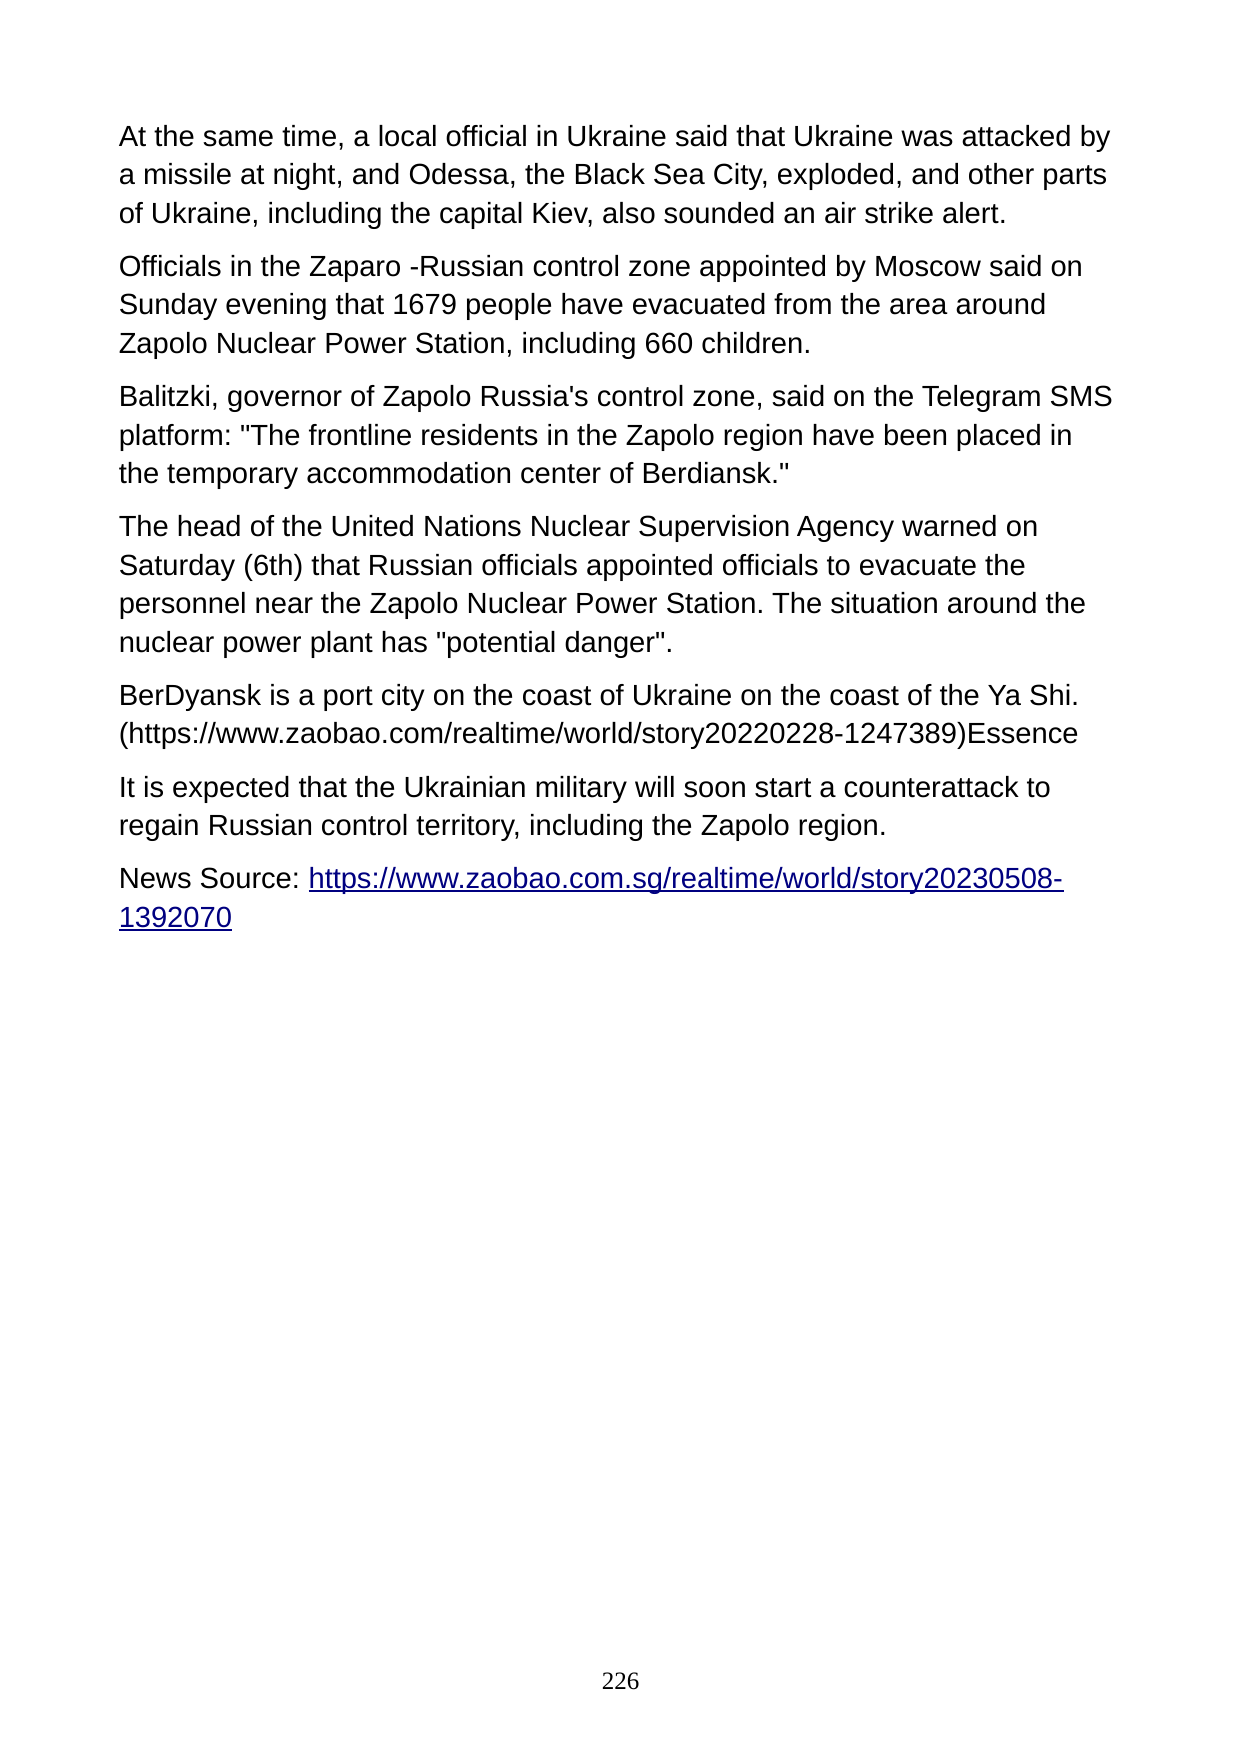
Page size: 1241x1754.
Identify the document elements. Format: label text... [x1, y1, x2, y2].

text Officials in the Zaparo -Russian control zone appointed by Moscow said on Sunday evening that 1679 people have evacuated from the area around Zapolo Nuclear Power Station, including 660 children. [118, 249, 1122, 359]
text It is expected that the Ukrainian military will soon start a counterattack to regain Russian control territory, including the Zapolo region. [118, 769, 1122, 842]
text The head of the United Nations Nuclear Supervision Agency warned on Saturday (6th) that Russian officials appointed officials to evacuate the personnel near the Zapolo Nuclear Power Station. The situation around the nuclear power plant has "potential danger". [118, 509, 1122, 658]
text News Source: https://www.zaobao.com.sg/realtime/world/story20230508-1392070 [118, 861, 1122, 933]
text At the same time, a local official in Ukraine said that Ukraine was attacked by a missile at night, and Odessa, the Black Sea City, exploded, and other parts of Ukraine, including the capital Kiev, also sounded an air strike alert. [118, 118, 1122, 229]
text BerDyansk is a port city on the coast of Ukraine on the coast of the Ya Shi.(https://www.zaobao.com/realtime/world/story20220228-1247389)Essence [118, 678, 1122, 750]
text Balitzki, governor of Zapolo Russia's control zone, said on the Telegram SMS platform: "The frontline residents in the Zapolo region have been placed in the temporary accommodation center of Berdiansk." [118, 379, 1122, 489]
